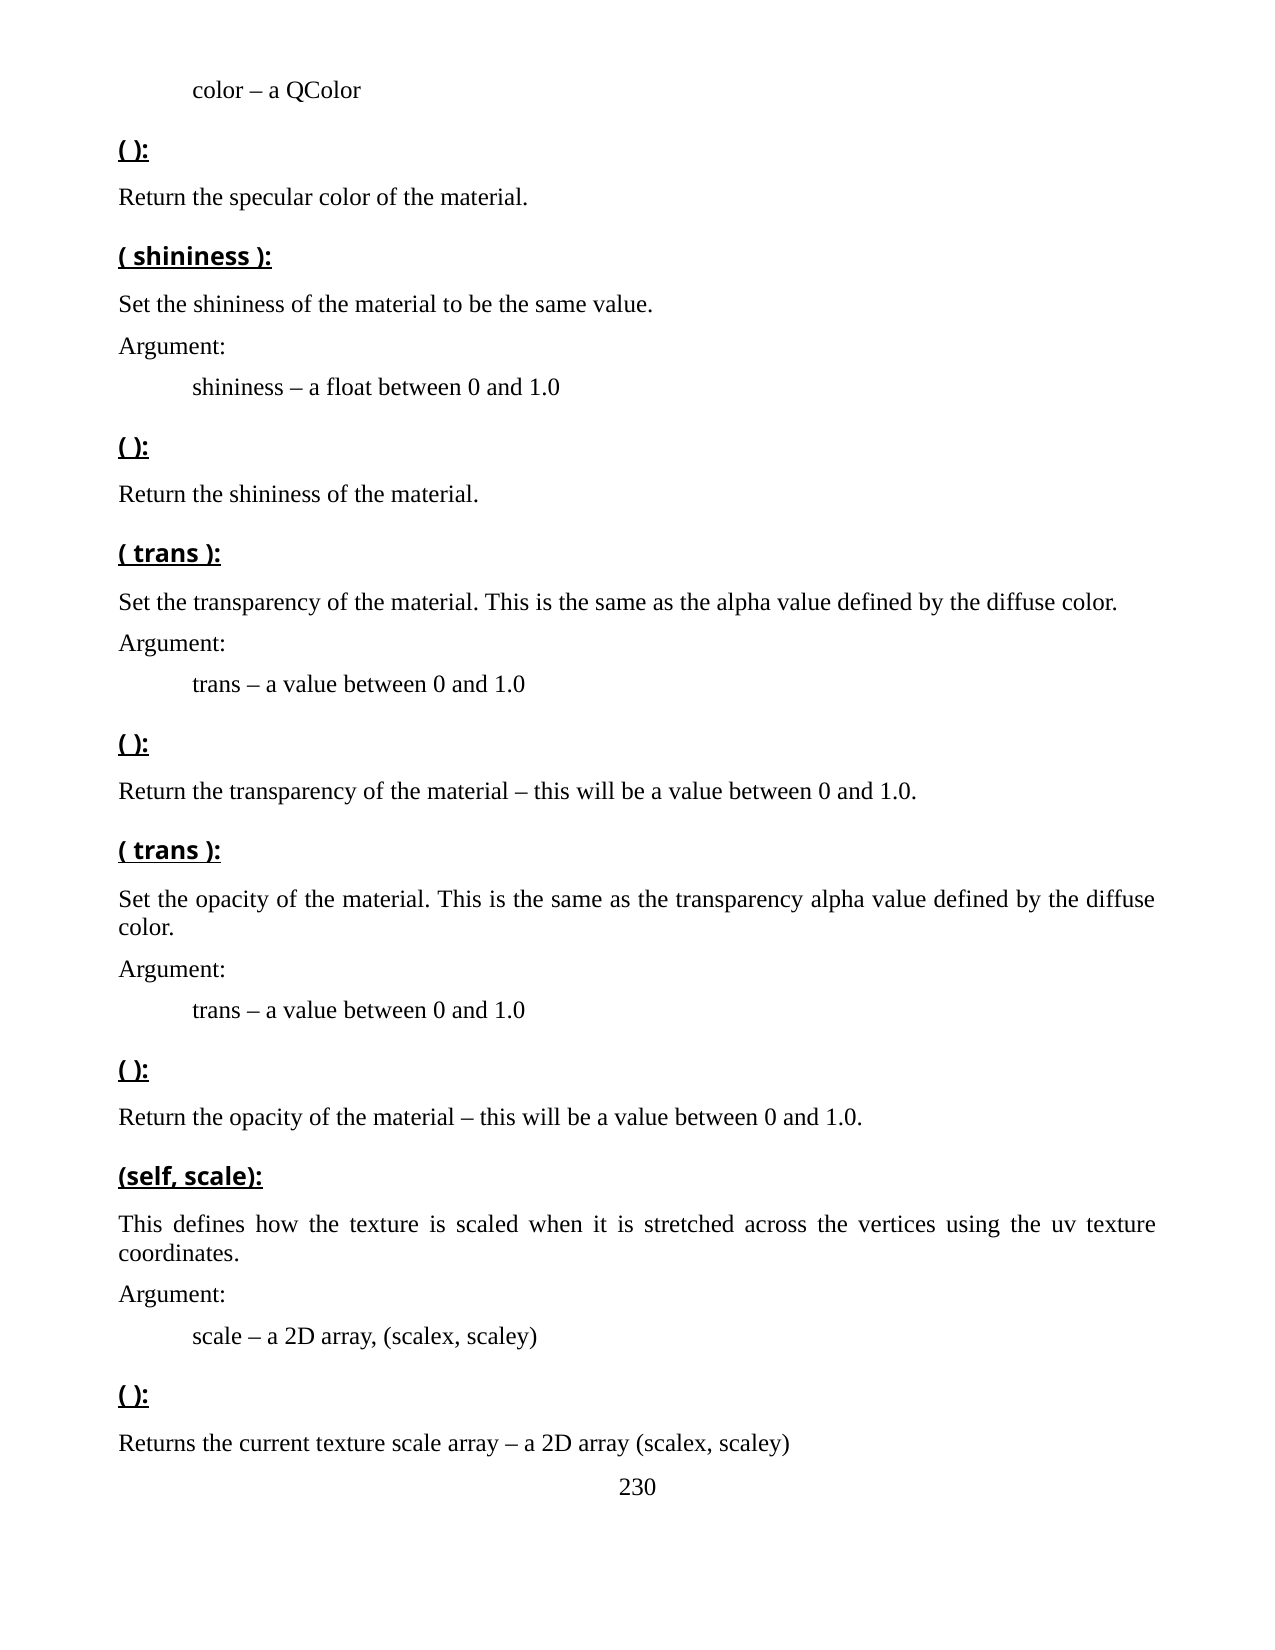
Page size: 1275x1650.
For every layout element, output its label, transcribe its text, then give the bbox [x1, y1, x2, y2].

title ( shininess ): [118, 238, 1157, 273]
text trans – a value between 0 and 1.0 [118, 669, 1157, 698]
text Argument: [118, 331, 1157, 359]
text Return the specular color of the material. [118, 182, 1157, 211]
text Set the transparency of the material. This is the same as the alpha value defined by the diffuse color. [118, 587, 1157, 615]
text Return the shininess of the material. [118, 479, 1157, 508]
text scale – a 2D array, (scalex, scaley) [118, 1321, 1157, 1349]
title ( ): [118, 428, 1157, 462]
title ( ): [118, 131, 1157, 165]
title ( ): [118, 1377, 1157, 1411]
text Return the transparency of the material – this will be a value between 0 and 1.0. [118, 776, 1157, 805]
text trans – a value between 0 and 1.0 [118, 995, 1157, 1024]
text This defines how the texture is scaled when it is stretched across the vertices using the uv texture coordinates. [118, 1209, 1157, 1267]
title ( trans ): [118, 833, 1157, 867]
title ( ): [118, 1051, 1157, 1085]
text Set the opacity of the material. This is the same as the transparency alpha value defined by the diffuse color. [118, 884, 1157, 941]
text Argument: [118, 628, 1157, 657]
title ( trans ): [118, 536, 1157, 570]
text color – a QColor [118, 75, 1157, 104]
title (self, scale): [118, 1158, 1157, 1193]
text shininess – a float between 0 and 1.0 [118, 372, 1157, 401]
text Set the shininess of the material to be the same value. [118, 289, 1157, 318]
text Argument: [118, 954, 1157, 982]
title ( ): [118, 725, 1157, 759]
text Return the opacity of the material – this will be a value between 0 and 1.0. [118, 1102, 1157, 1131]
text Argument: [118, 1279, 1157, 1308]
text Returns the current texture scale array – a 2D array (scalex, scaley) [118, 1428, 1157, 1457]
